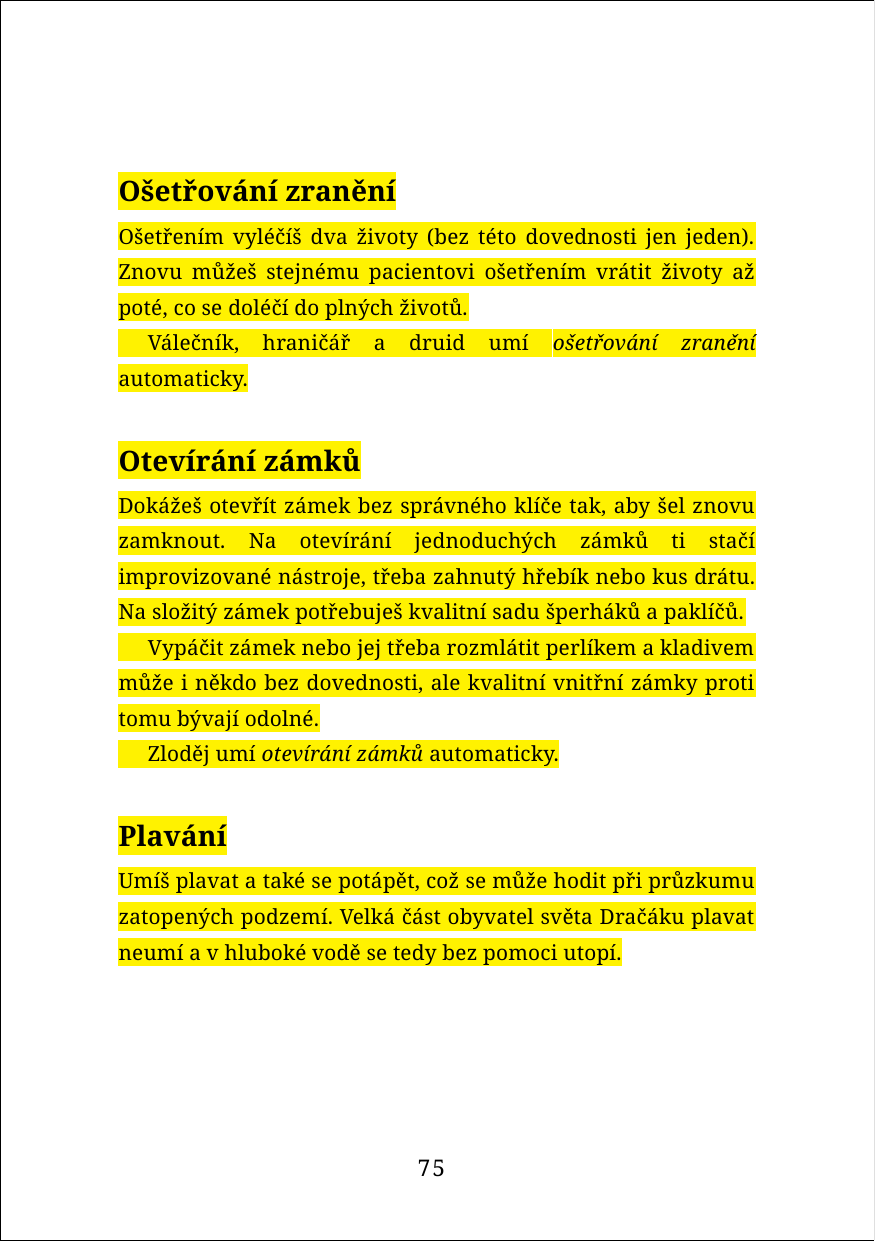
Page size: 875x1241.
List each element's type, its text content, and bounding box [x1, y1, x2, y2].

subtitle Plavání [118, 816, 756, 855]
text Dokážeš otevřít zámek bez správného klíče tak, aby šel znovu zamknout. Na otevírání jednoduchých zámků ti stačí improvizované nástroje, třeba zahnutý hřebík nebo kus drátu. Na složitý zámek potřebuješ kvalitní sadu šperháků a paklíčů. Vypáčit zámek nebo jej třeba rozmlátit perlíkem a kladivem může i někdo bez dovednosti, ale kvalitní vnitřní zámky proti tomu bývají odolné. Zloděj umí otevírání zámků automaticky. [118, 491, 756, 768]
subtitle Ošetřování zranění [118, 172, 756, 210]
text Umíš plavat a také se potápět, což se může hodit při průzkumu zatopených podzemí. Velká část obyvatel světa Dračáku plavat neumí a v hluboké vodě se tedy bez pomoci utopí. [118, 867, 756, 966]
text Ošetřením vyléčíš dva životy (bez této dovednosti jen jeden). Znovu můžeš stejnému pacientovi ošetřením vrátit životy až poté, co se doléčí do plných životů. Válečník, hraničář a druid umí ošetřování zranění automaticky. [118, 222, 756, 392]
subtitle Otevírání zámků [118, 441, 756, 479]
